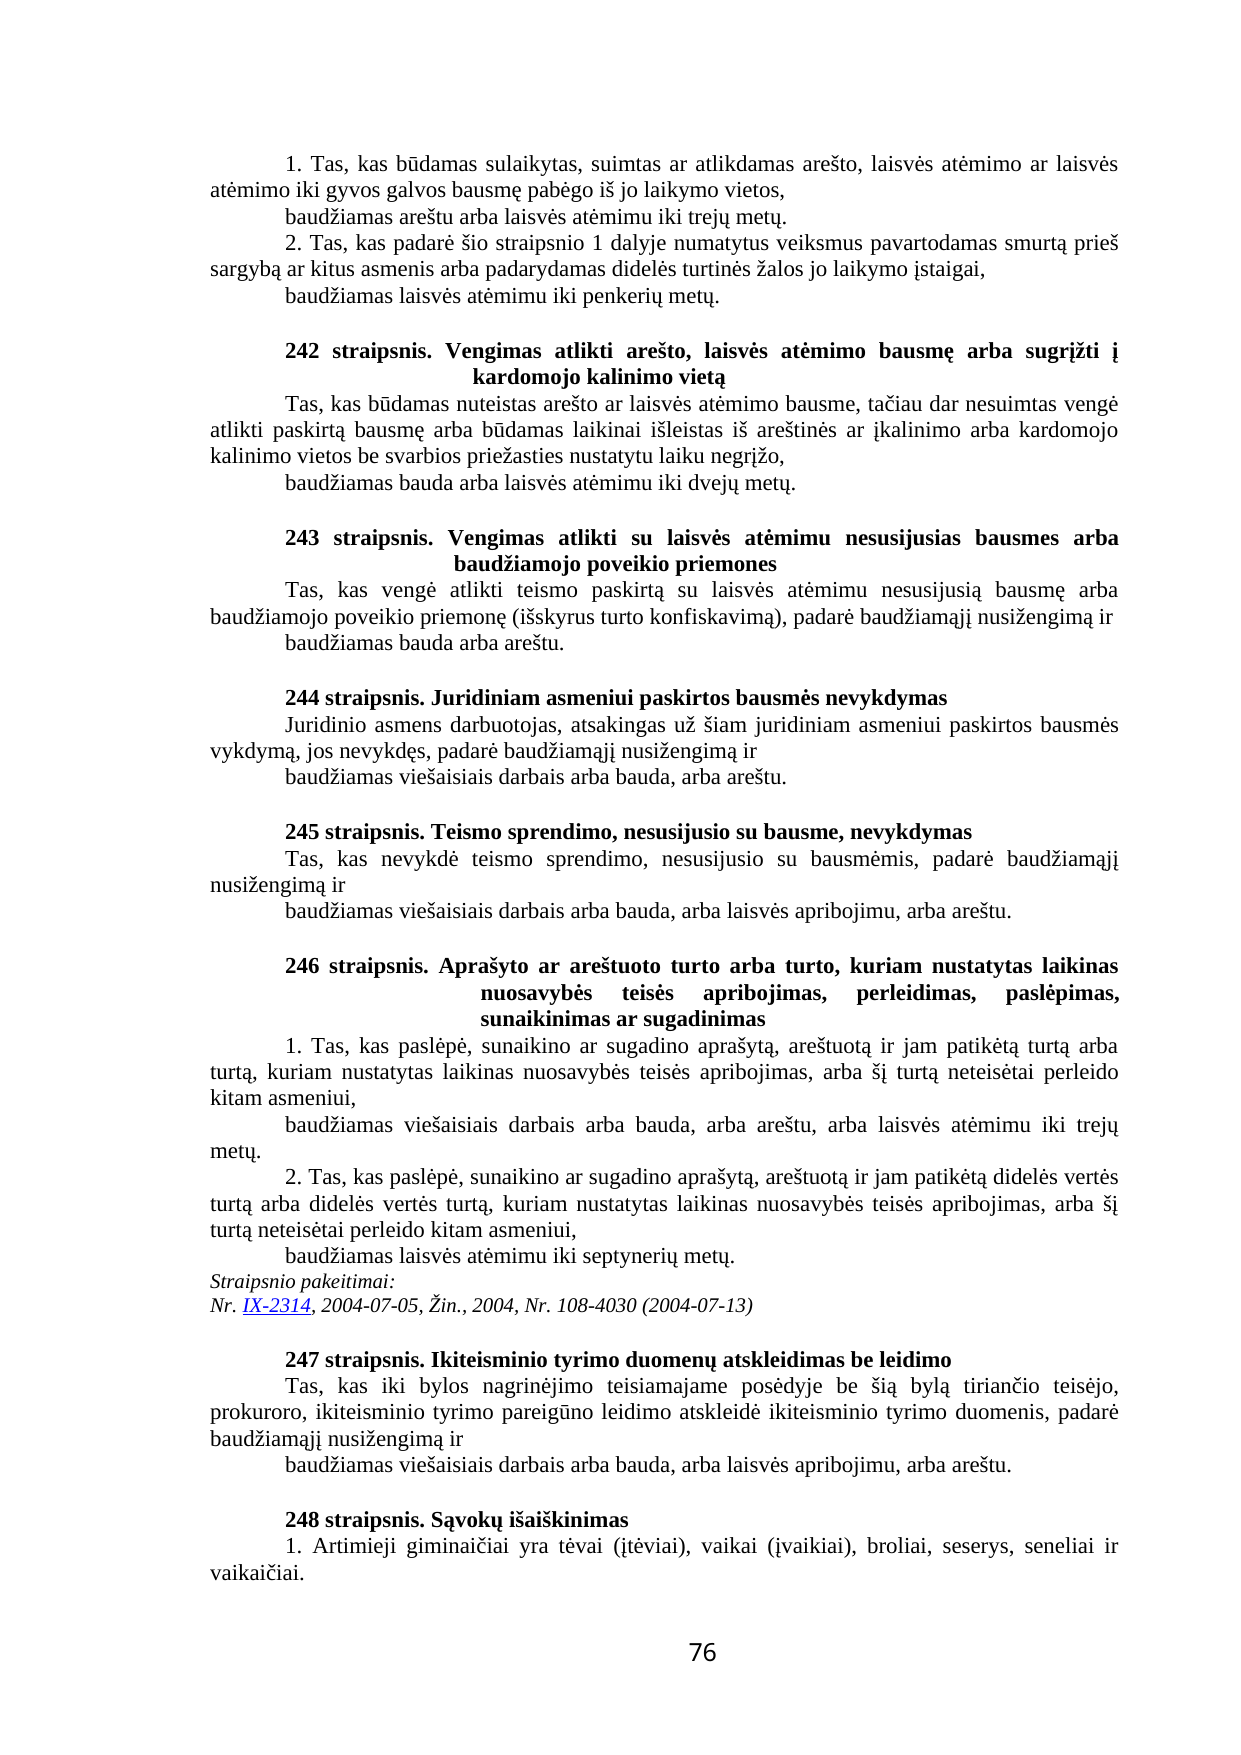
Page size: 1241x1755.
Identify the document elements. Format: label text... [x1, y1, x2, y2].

text Nr. IX-2314, 2004-07-05, Žin., 2004, Nr. 108-4030 (2004-07-13) [210, 1293, 1120, 1317]
text 2. Tas, kas padarė šio straipsnio 1 dalyje numatytus veiksmus pavartodamas smurtą prieš sargybą ar kitus asmenis arba padarydamas didelės turtinės žalos jo laikymo įstaigai, [210, 229, 1120, 282]
text Tas, kas nevykdė teismo sprendimo, nesusijusio su bausmėmis, padarė baudžiamąjį nusižengimą ir [210, 845, 1120, 897]
text baudžiamas viešaisiais darbais arba bauda, arba areštu. [210, 763, 1120, 790]
text baudžiamas bauda arba areštu. [210, 629, 1120, 656]
text baudžiamas viešaisiais darbais arba bauda, arba areštu, arba laisvės atėmimu iki trejų metų. [210, 1111, 1120, 1163]
text Tas, kas būdamas nuteistas arešto ar laisvės atėmimo bausme, tačiau dar nesuimtas vengė atlikti paskirtą bausmę arba būdamas laikinai išleistas iš areštinės ar įkalinimo arba kardomojo kalinimo vietos be svarbios priežasties nustatytu laiku negrįžo, [210, 389, 1120, 469]
text baudžiamas laisvės atėmimu iki penkerių metų. [210, 282, 1120, 308]
text Straipsnio pakeitimai: [210, 1269, 1120, 1293]
text 245 straipsnis. Teismo sprendimo, nesusijusio su bausme, nevykdymas [210, 818, 1120, 845]
text 248 straipsnis. Sąvokų išaiškinimas [210, 1506, 1120, 1533]
text 243 straipsnis. Vengimas atlikti su laisvės atėmimu nesusijusias bausmes arba baudžiamojo poveikio priemones [285, 524, 1120, 576]
text Juridinio asmens darbuotojas, atsakingas už šiam juridiniam asmeniui paskirtos bausmės vykdymą, jos nevykdęs, padarė baudžiamąjį nusižengimą ir [210, 711, 1120, 763]
text 1. Artimieji giminaičiai yra tėvai (įtėviai), vaikai (įvaikiai), broliai, seserys, seneliai ir vaikaičiai. [210, 1533, 1120, 1585]
text baudžiamas bauda arba laisvės atėmimu iki dvejų metų. [210, 469, 1120, 495]
text baudžiamas viešaisiais darbais arba bauda, arba laisvės apribojimu, arba areštu. [210, 897, 1120, 924]
text 247 straipsnis. Ikiteisminio tyrimo duomenų atskleidimas be leidimo [210, 1346, 1120, 1372]
text baudžiamas viešaisiais darbais arba bauda, arba laisvės apribojimu, arba areštu. [210, 1451, 1120, 1477]
text 1. Tas, kas paslėpė, sunaikino ar sugadino aprašytą, areštuotą ir jam patikėtą turtą arba turtą, kuriam nustatytas laikinas nuosavybės teisės apribojimas, arba šį turtą neteisėtai perleido kitam asmeniui, [210, 1032, 1120, 1111]
text baudžiamas areštu arba laisvės atėmimu iki trejų metų. [210, 203, 1120, 229]
text Tas, kas vengė atlikti teismo paskirtą su laisvės atėmimu nesusijusią bausmę arba baudžiamojo poveikio priemonę (išskyrus turto konfiskavimą), padarė baudžiamąjį nusižengimą ir [210, 576, 1120, 629]
text 242 straipsnis. Vengimas atlikti arešto, laisvės atėmimo bausmę arba sugrįžti į kardomojo kalinimo vietą [285, 337, 1120, 389]
text 244 straipsnis. Juridiniam asmeniui paskirtos bausmės nevykdymas [210, 684, 1120, 711]
text 1. Tas, kas būdamas sulaikytas, suimtas ar atlikdamas arešto, laisvės atėmimo ar laisvės atėmimo iki gyvos galvos bausmę pabėgo iš jo laikymo vietos, [210, 150, 1120, 203]
text 246 straipsnis. Aprašyto ar areštuoto turto arba turto, kuriam nustatytas laikinas nuosavybės teisės apribojimas, perleidimas, paslėpimas, sunaikinimas ar sugadinimas [285, 953, 1120, 1032]
text baudžiamas laisvės atėmimu iki septynerių metų. [210, 1242, 1120, 1269]
text 2. Tas, kas paslėpė, sunaikino ar sugadino aprašytą, areštuotą ir jam patikėtą didelės vertės turtą arba didelės vertės turtą, kuriam nustatytas laikinas nuosavybės teisės apribojimas, arba šį turtą neteisėtai perleido kitam asmeniui, [210, 1163, 1120, 1242]
text Tas, kas iki bylos nagrinėjimo teisiamajame posėdyje be šią bylą tiriančio teisėjo, prokuroro, ikiteisminio tyrimo pareigūno leidimo atskleidė ikiteisminio tyrimo duomenis, padarė baudžiamąjį nusižengimą ir [210, 1372, 1120, 1451]
